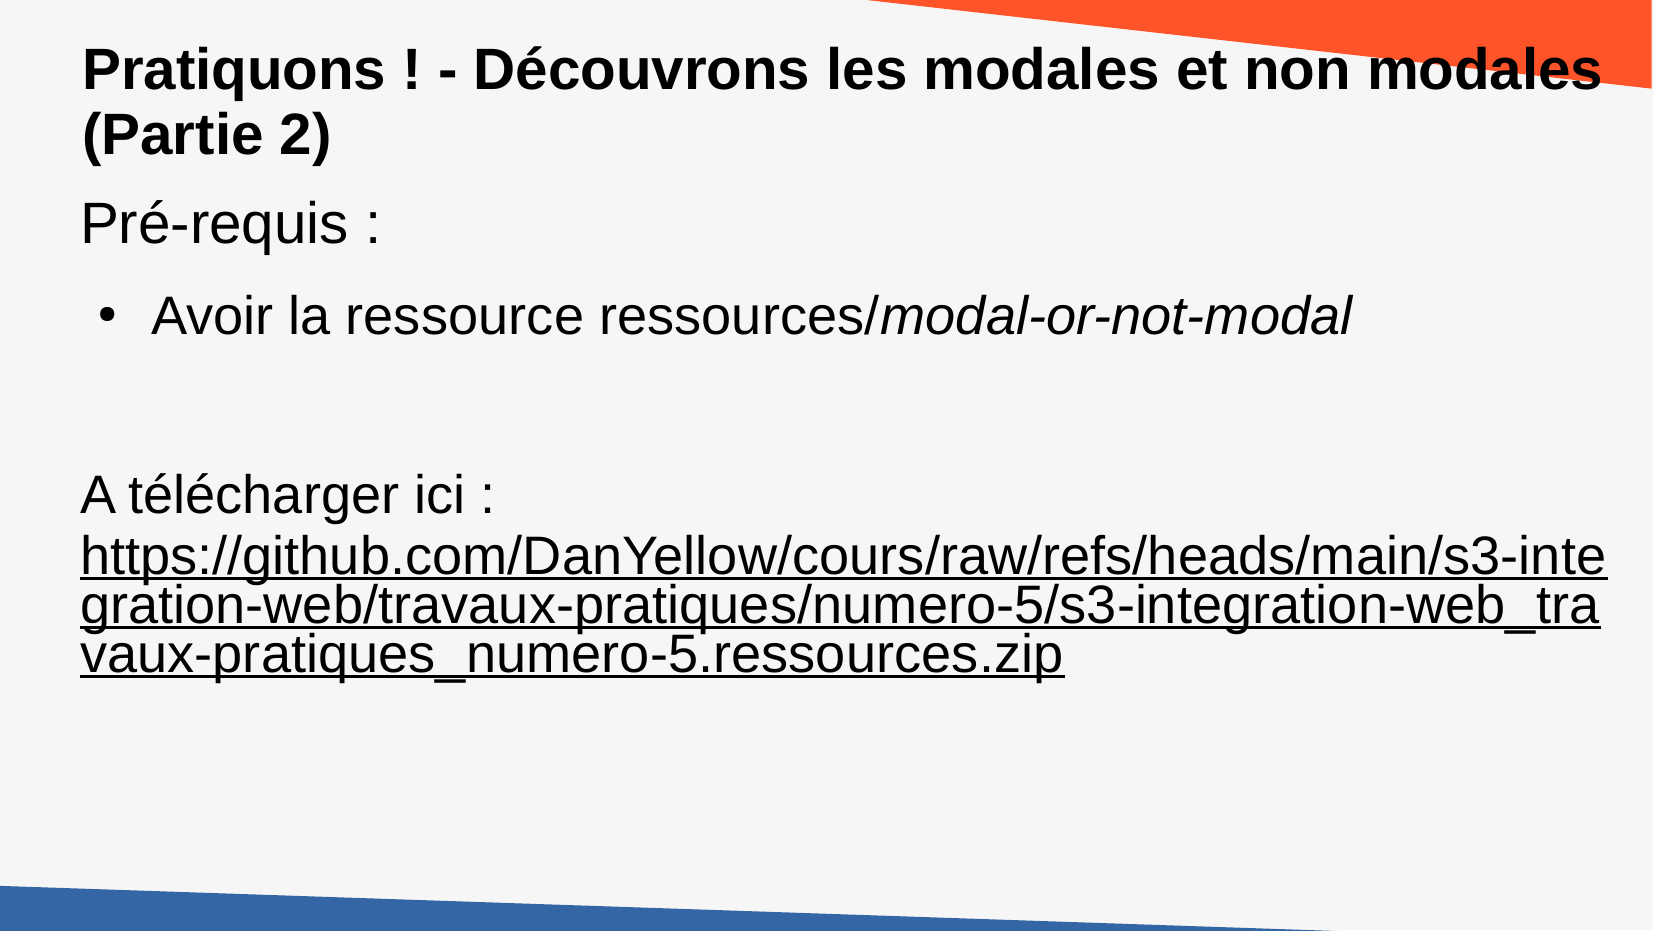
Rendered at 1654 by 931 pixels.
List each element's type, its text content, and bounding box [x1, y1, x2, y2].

text_box [0, 885, 1337, 931]
text_box [866, 0, 1652, 89]
title Pratiquons ! - Découvrons les modales et non modales (Partie 2) [82, 37, 1625, 168]
list Pré-requis : Avoir la ressource ressources/modal-or-not-modal A télécharger ici : https://github.com/DanYellow/cours/raw/refs/heads/main/s3-integration-web/travaux-pratiques/numero-5/s3-integration-web_travaux-pratiques_numero-5.ressources.zip [80, 190, 1620, 776]
